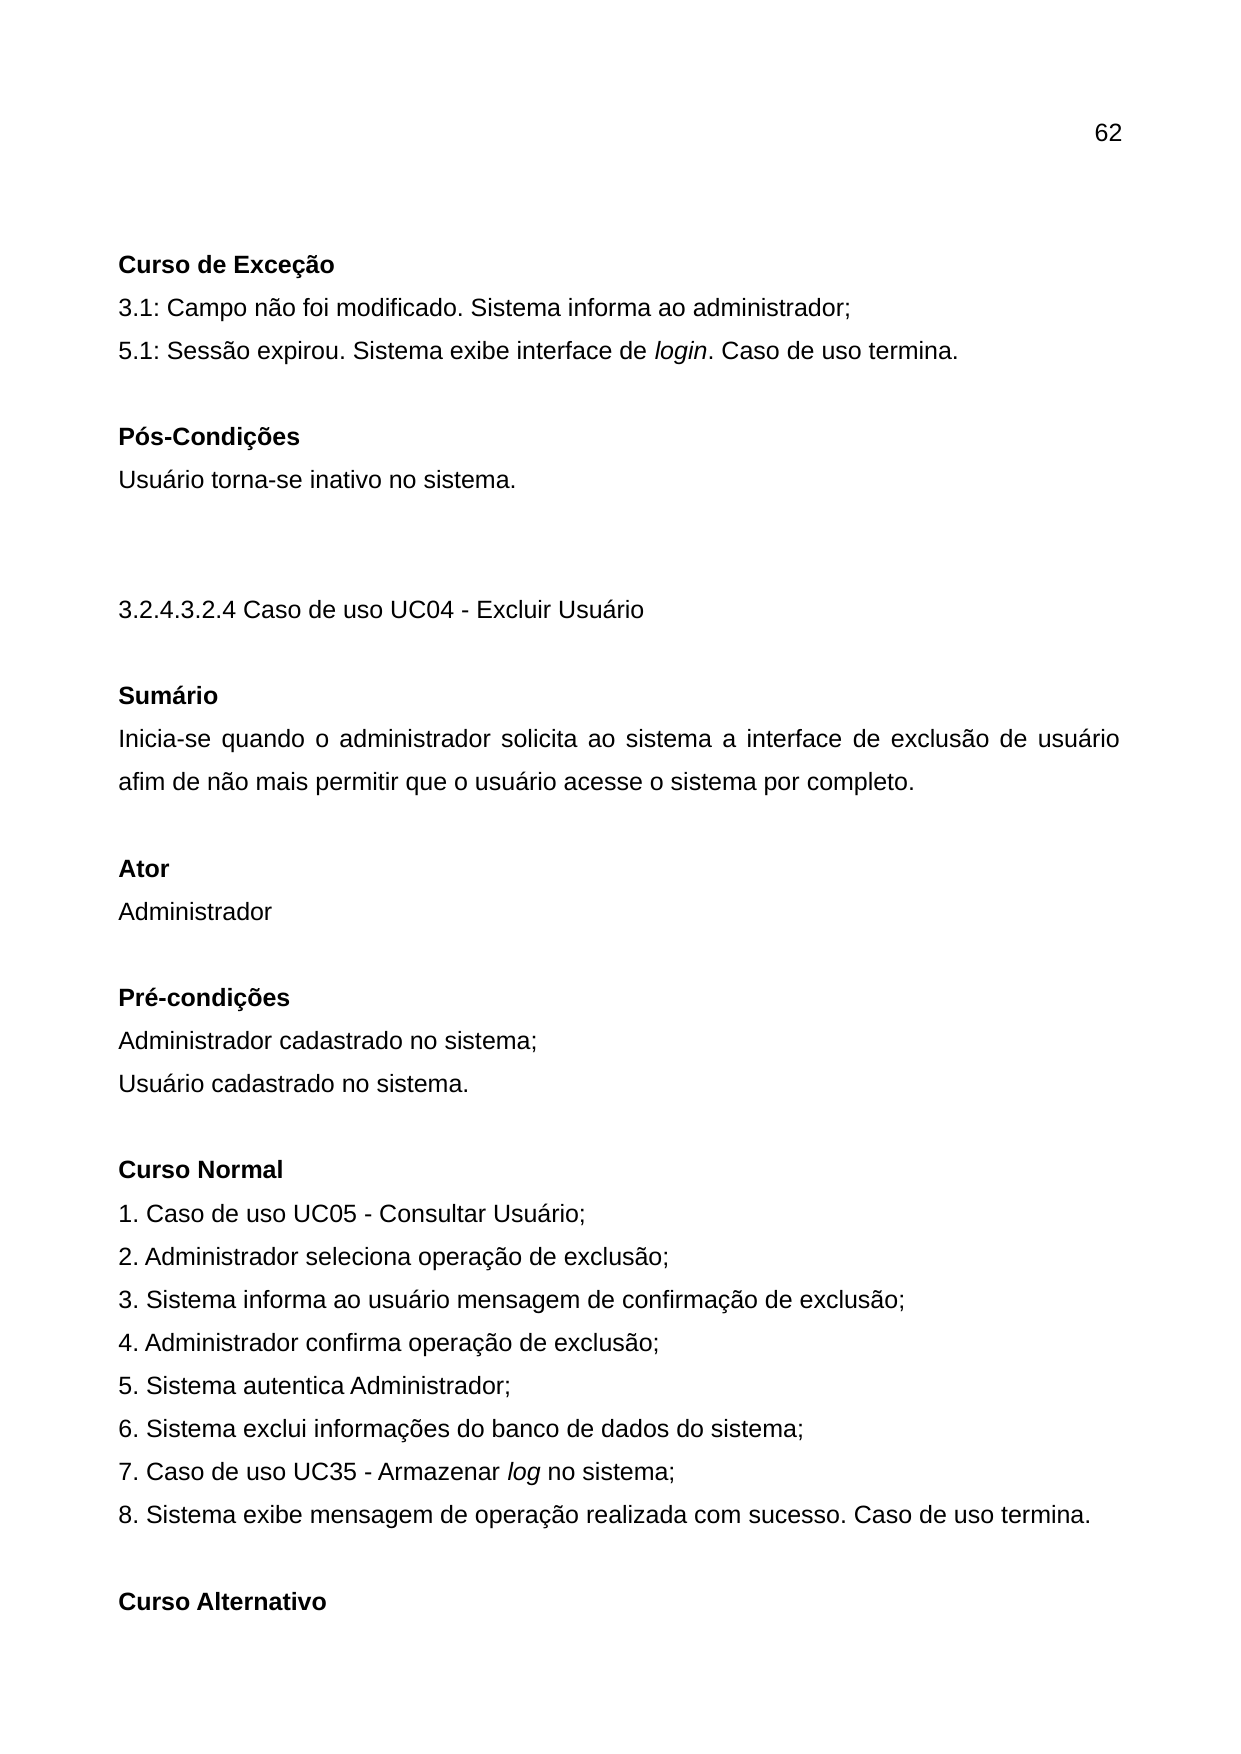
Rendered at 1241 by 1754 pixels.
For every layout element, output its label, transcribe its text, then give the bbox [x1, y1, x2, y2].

text Usuário cadastrado no sistema. [118, 1069, 1122, 1098]
text Inicia-se quando o administrador solicita ao sistema a interface de exclusão de usuário afim de não mais permitir que o usuário acesse o sistema por completo. [118, 724, 1122, 796]
text Usuário torna-se inativo no sistema. [118, 465, 1122, 494]
text Pré-condições [118, 983, 1122, 1012]
text 6. Sistema exclui informações do banco de dados do sistema; [118, 1414, 1122, 1443]
text Curso de Exceção [118, 250, 1122, 278]
text Pós-Condições [118, 422, 1122, 451]
text 3. Sistema informa ao usuário mensagem de confirmação de exclusão; [118, 1285, 1122, 1313]
text Curso Alternativo [118, 1587, 1122, 1615]
text Administrador [118, 897, 1122, 925]
text 7. Caso de uso UC35 - Armazenar log no sistema; [118, 1457, 1122, 1486]
text Curso Normal [118, 1155, 1122, 1184]
text 4. Administrador confirma operação de exclusão; [118, 1328, 1122, 1357]
text 5. Sistema autentica Administrador; [118, 1371, 1122, 1400]
text Sumário [118, 681, 1122, 710]
text 3.1: Campo não foi modificado. Sistema informa ao administrador; [118, 293, 1122, 322]
text 3.2.4.3.2.4 Caso de uso UC04 - Excluir Usuário [118, 595, 1122, 623]
text Ator [118, 853, 1122, 882]
text 8. Sistema exibe mensagem de operação realizada com sucesso. Caso de uso termina. [118, 1500, 1122, 1529]
text Administrador cadastrado no sistema; [118, 1026, 1122, 1055]
text 5.1: Sessão expirou. Sistema exibe interface de login. Caso de uso termina. [118, 336, 1122, 365]
text 2. Administrador seleciona operação de exclusão; [118, 1242, 1122, 1270]
text 1. Caso de uso UC05 - Consultar Usuário; [118, 1198, 1122, 1227]
